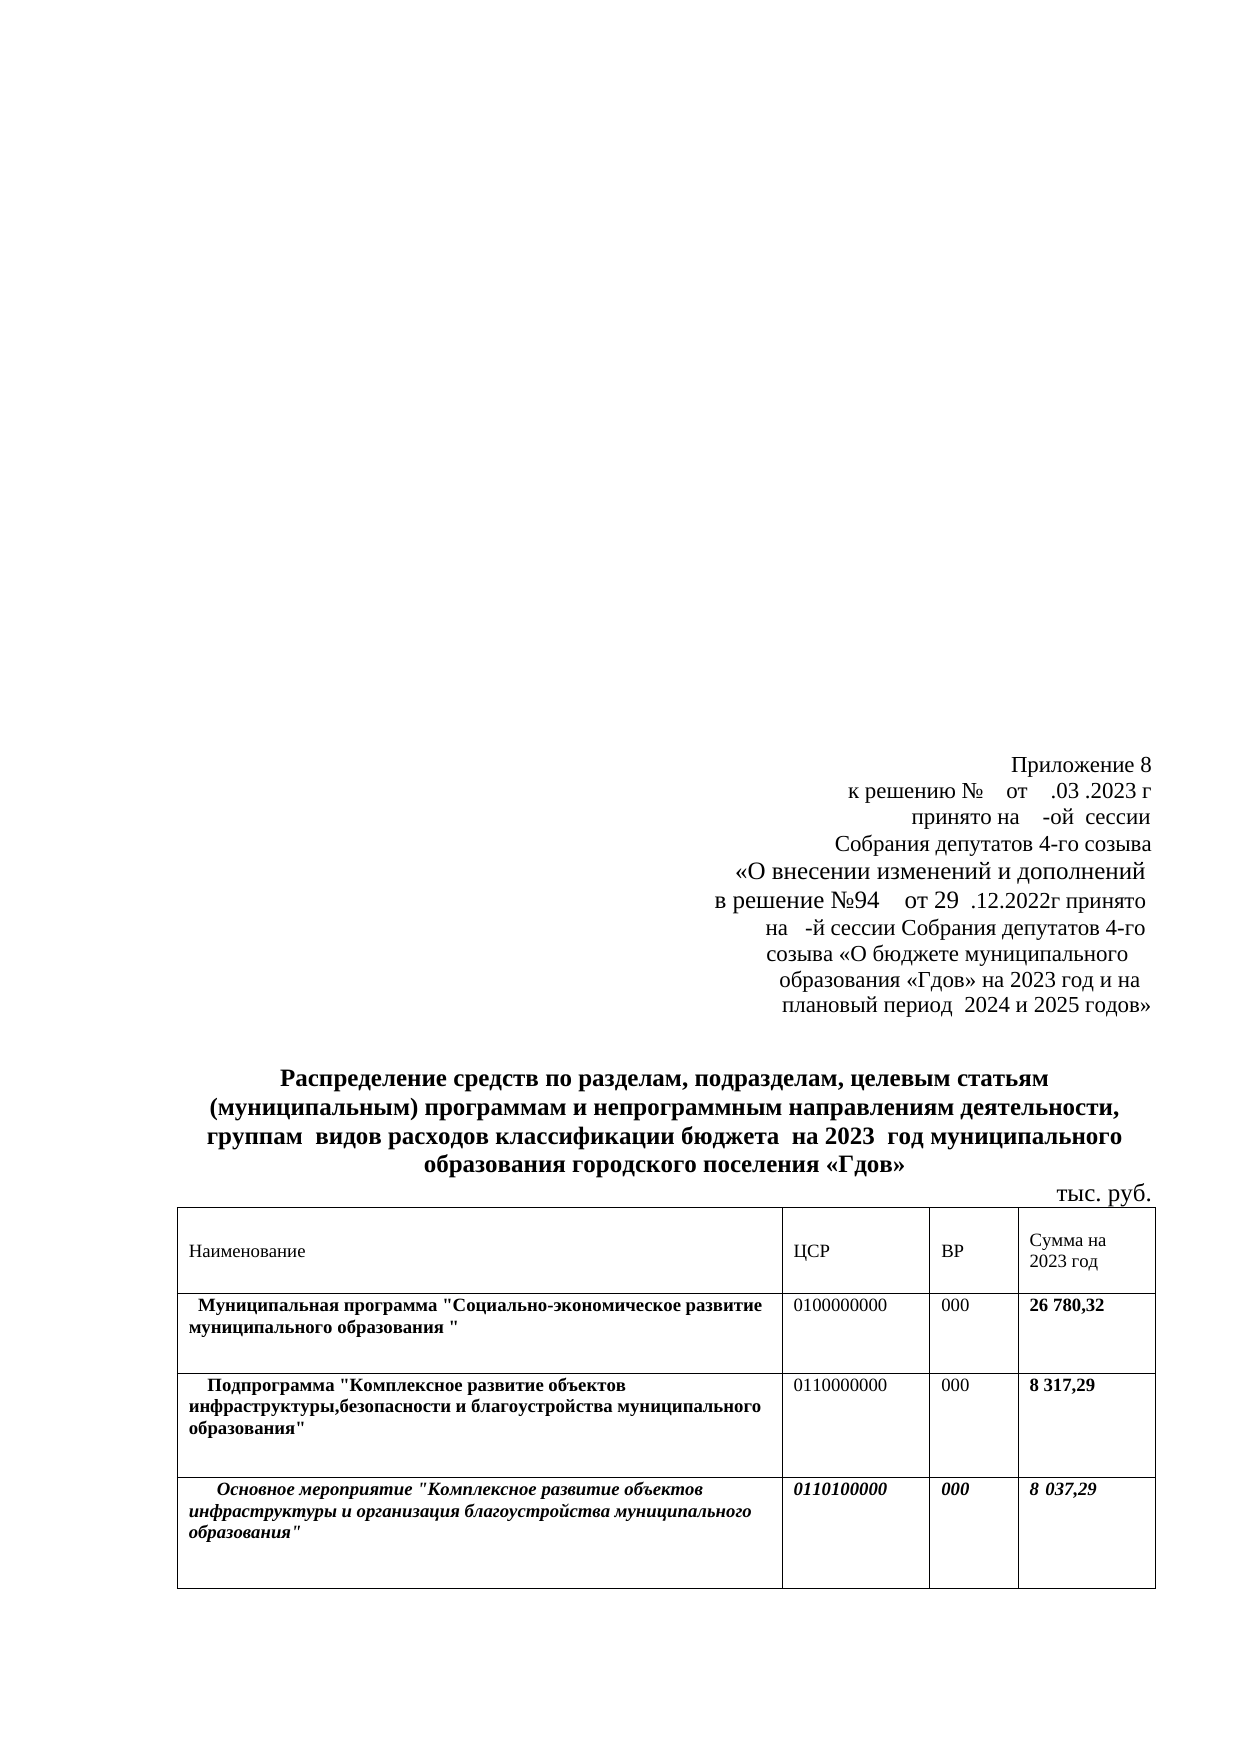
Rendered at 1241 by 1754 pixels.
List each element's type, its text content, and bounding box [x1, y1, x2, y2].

text образования «Гдов» на 2023 год и на [177, 966, 1152, 993]
table_cell 0110100000 [783, 1478, 929, 1588]
table_cell 0100000000 [783, 1294, 929, 1373]
table_cell 0110000000 [783, 1374, 929, 1477]
table_cell Основное мероприятие "Комплексное развитие объектов инфраструктуры и организация благоустройства муниципального образования" [178, 1478, 782, 1588]
text тыс. руб. [177, 1178, 1152, 1207]
text созыва «О бюджете муниципального [177, 940, 1152, 966]
table_header ЦСР [783, 1208, 929, 1293]
table_header Сумма на 2023 год [1019, 1208, 1155, 1293]
table_cell Муниципальная программа "Социально-экономическое развитие муниципального образования " [178, 1294, 782, 1373]
text Распределение средств по разделам, подразделам, целевым статьям (муниципальным) программам и непрограммным направлениям деятельности, группам видов расходов классификации бюджета на 2023 год муниципального образования городского поселения «Гдов» [177, 1063, 1152, 1178]
table_cell 000 [930, 1294, 1018, 1373]
table_cell 8 037,29 [1019, 1478, 1155, 1588]
text принято на -ой сессии [177, 803, 1152, 830]
text в решение №94 от 29 .12.2022г принято [177, 885, 1152, 913]
table_cell 000 [930, 1374, 1018, 1477]
text к решению № от .03 .2023 г [177, 777, 1152, 803]
table_cell 000 [930, 1478, 1018, 1588]
text плановый период 2024 и 2025 годов» [177, 993, 1152, 1018]
text на -й сессии Собрания депутатов 4-го [177, 913, 1152, 940]
table_cell 26 780,32 [1019, 1294, 1155, 1373]
table_header ВР [930, 1208, 1018, 1293]
text «О внесении изменений и дополнений [177, 856, 1152, 885]
table_header Наименование [178, 1208, 782, 1293]
table_cell Подпрограмма "Комплексное развитие объектов инфраструктуры,безопасности и благоустройства муниципального образования" [178, 1374, 782, 1477]
text Собрания депутатов 4-го созыва [177, 830, 1152, 856]
table_cell 8 317,29 [1019, 1374, 1155, 1477]
text Приложение 8 [177, 751, 1152, 777]
